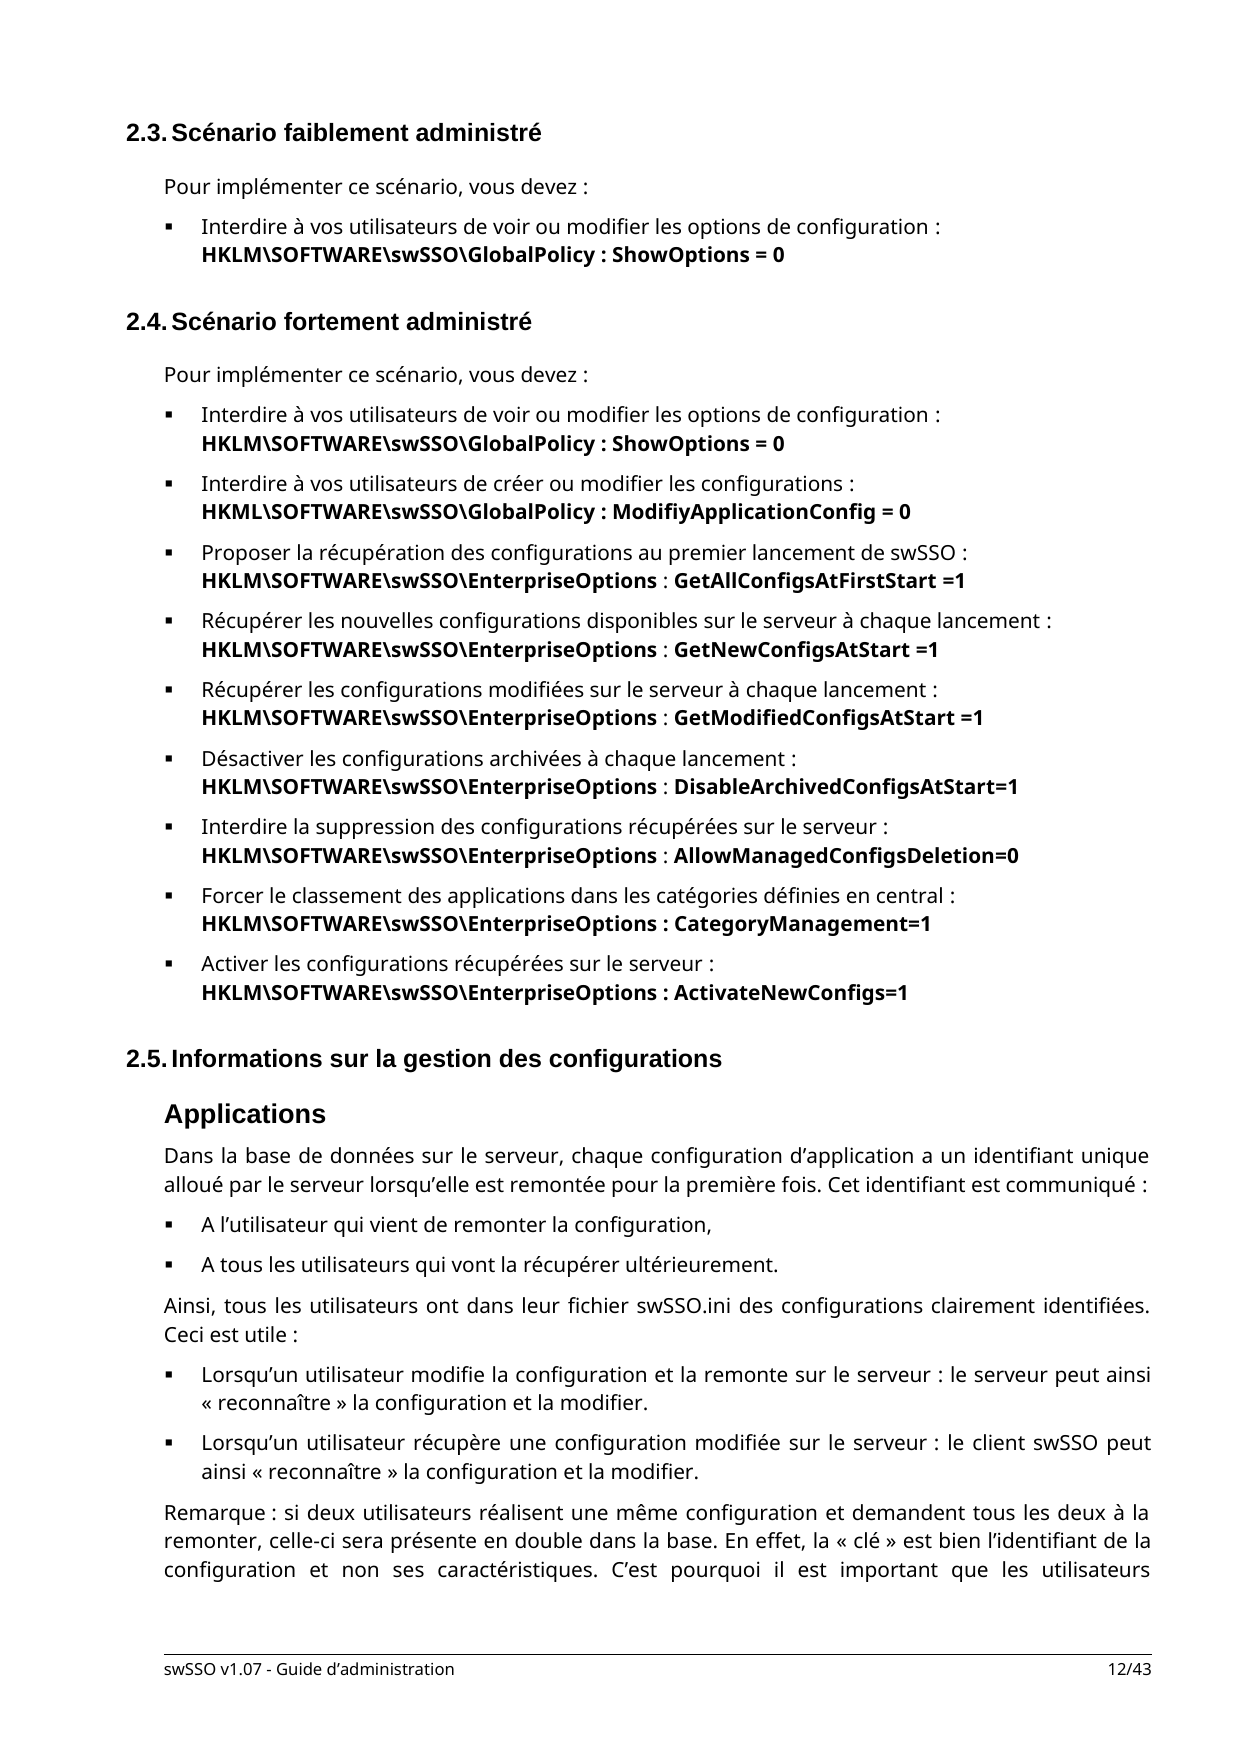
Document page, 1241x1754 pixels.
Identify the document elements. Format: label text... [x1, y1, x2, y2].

subtitle Scénario fortement administré [126, 306, 1152, 335]
list A l’utilisateur qui vient de remonter la configuration, [164, 1210, 1152, 1238]
list Interdire à vos utilisateurs de créer ou modifier les configurations : [164, 469, 1152, 497]
text Pour implémenter ce scénario, vous devez : [164, 360, 1152, 389]
text Pour implémenter ce scénario, vous devez : [164, 172, 1152, 200]
subtitle Informations sur la gestion des configurations [126, 1044, 1152, 1073]
list Interdire à vos utilisateurs de voir ou modifier les options de configuration : [164, 400, 1152, 429]
text HKLM\SOFTWARE\swSSO\EnterpriseOptions : GetNewConfigsAtStart =1 [201, 635, 1152, 663]
text HKLM\SOFTWARE\swSSO\GlobalPolicy : ShowOptions = 0 [201, 241, 1152, 269]
text HKML\SOFTWARE\swSSO\GlobalPolicy : ModifiyApplicationConfig = 0 [201, 497, 1152, 526]
text Remarque : si deux utilisateurs réalisent une même configuration et demandent tous les deux à la remonter, celle-ci sera présente en double dans la base. En effet, la « clé » est bien l’identifiant de la configuration et non ses caractéristiques. C’est pourquoi il est important que les utilisateurs [164, 1498, 1152, 1583]
list Forcer le classement des applications dans les catégories définies en central : [164, 881, 1152, 909]
list Proposer la récupération des configurations au premier lancement de swSSO : [164, 538, 1152, 566]
list Lorsqu’un utilisateur récupère une configuration modifiée sur le serveur : le client swSSO peut ainsi « reconnaître » la configuration et la modifier. [164, 1428, 1152, 1485]
list Interdire à vos utilisateurs de voir ou modifier les options de configuration : [164, 212, 1152, 241]
list Interdire la suppression des configurations récupérées sur le serveur : [164, 812, 1152, 841]
list Activer les configurations récupérées sur le serveur : [164, 949, 1152, 978]
text HKLM\SOFTWARE\swSSO\EnterpriseOptions : GetModifiedConfigsAtStart =1 [201, 703, 1152, 732]
text HKLM\SOFTWARE\swSSO\EnterpriseOptions : AllowManagedConfigsDeletion=0 [201, 841, 1152, 869]
list Lorsqu’un utilisateur modifie la configuration et la remonte sur le serveur : le serveur peut ainsi « reconnaître » la configuration et la modifier. [164, 1360, 1152, 1417]
list Récupérer les nouvelles configurations disponibles sur le serveur à chaque lancement : [164, 606, 1152, 635]
list Désactiver les configurations archivées à chaque lancement : [164, 744, 1152, 772]
text HKLM\SOFTWARE\swSSO\EnterpriseOptions : ActivateNewConfigs=1 [201, 978, 1152, 1006]
list A tous les utilisateurs qui vont la récupérer ultérieurement. [164, 1250, 1152, 1279]
subtitle Scénario faiblement administré [126, 118, 1152, 147]
text HKLM\SOFTWARE\swSSO\EnterpriseOptions : GetAllConfigsAtFirstStart =1 [201, 566, 1152, 594]
text HKLM\SOFTWARE\swSSO\EnterpriseOptions : DisableArchivedConfigsAtStart=1 [201, 772, 1152, 801]
subtitle Applications [164, 1098, 1152, 1129]
text Ainsi, tous les utilisateurs ont dans leur fichier swSSO.ini des configurations clairement identifiées. Ceci est utile : [164, 1291, 1152, 1348]
text HKLM\SOFTWARE\swSSO\EnterpriseOptions : CategoryManagement=1 [201, 909, 1152, 938]
text HKLM\SOFTWARE\swSSO\GlobalPolicy : ShowOptions = 0 [201, 429, 1152, 457]
list Récupérer les configurations modifiées sur le serveur à chaque lancement : [164, 675, 1152, 703]
text Dans la base de données sur le serveur, chaque configuration d’application a un identifiant unique alloué par le serveur lorsqu’elle est remontée pour la première fois. Cet identifiant est communiqué : [164, 1141, 1152, 1198]
